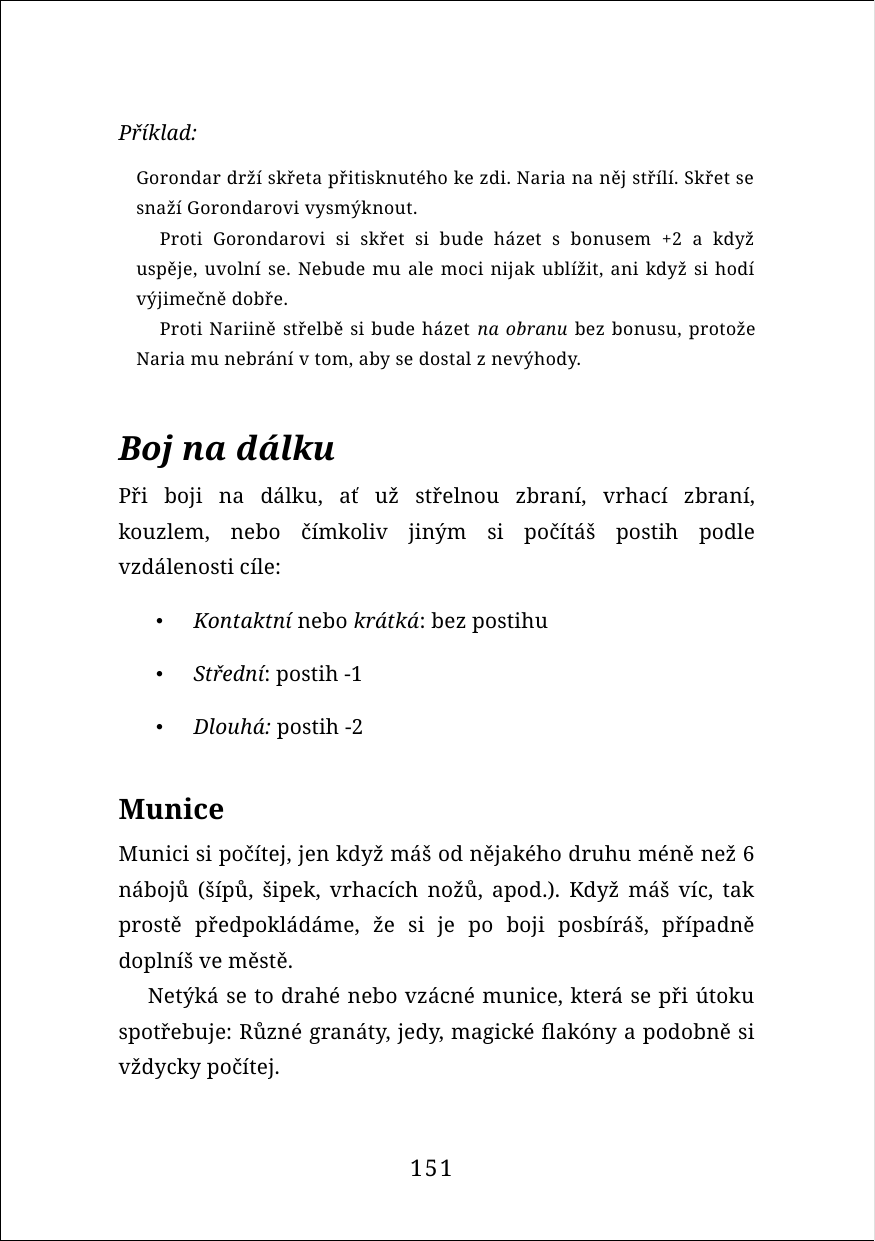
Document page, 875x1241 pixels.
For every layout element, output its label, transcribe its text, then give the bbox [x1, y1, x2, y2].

subtitle Munice [118, 789, 756, 827]
list Střední: postih -1 [156, 659, 756, 687]
text Příklad: [118, 118, 756, 147]
text Munici si počítej, jen když máš od nějakého druhu méně než 6 nábojů (šípů, šipek, vrhacích nožů, apod.). Když máš víc, tak prostě předpokládáme, že si je po boji posbíráš, případně doplníš ve městě. Netýká se to drahé nebo vzácné munice, která se při útoku spotřebuje: Různé granáty, jedy, magické flakóny a podobně si vždycky počítej. [118, 839, 756, 1081]
list Dlouhá: postih -2 [156, 712, 756, 741]
subtitle Boj na dálku [118, 424, 756, 470]
text Gorondar drží skřeta přitisknutého ke zdi. Naria na něj střílí. Skřet se snaží Gorondarovi vysmýknout. Proti Gorondarovi si skřet si bude házet s bonusem +2 a když uspěje, uvolní se. Nebude mu ale moci nijak ublížit, ani když si hodí výjimečně dobře. Proti Nariině střelbě si bude házet na obranu bez bonusu, protože Naria mu nebrání v tom, aby se dostal z nevýhody. [136, 166, 756, 371]
list Kontaktní nebo krátká: bez postihu [156, 606, 756, 634]
text Při boji na dálku, ať už střelnou zbraní, vrhací zbraní, kouzlem, nebo čímkoliv jiným si počítáš postih podle vzdálenosti cíle: [118, 481, 756, 581]
